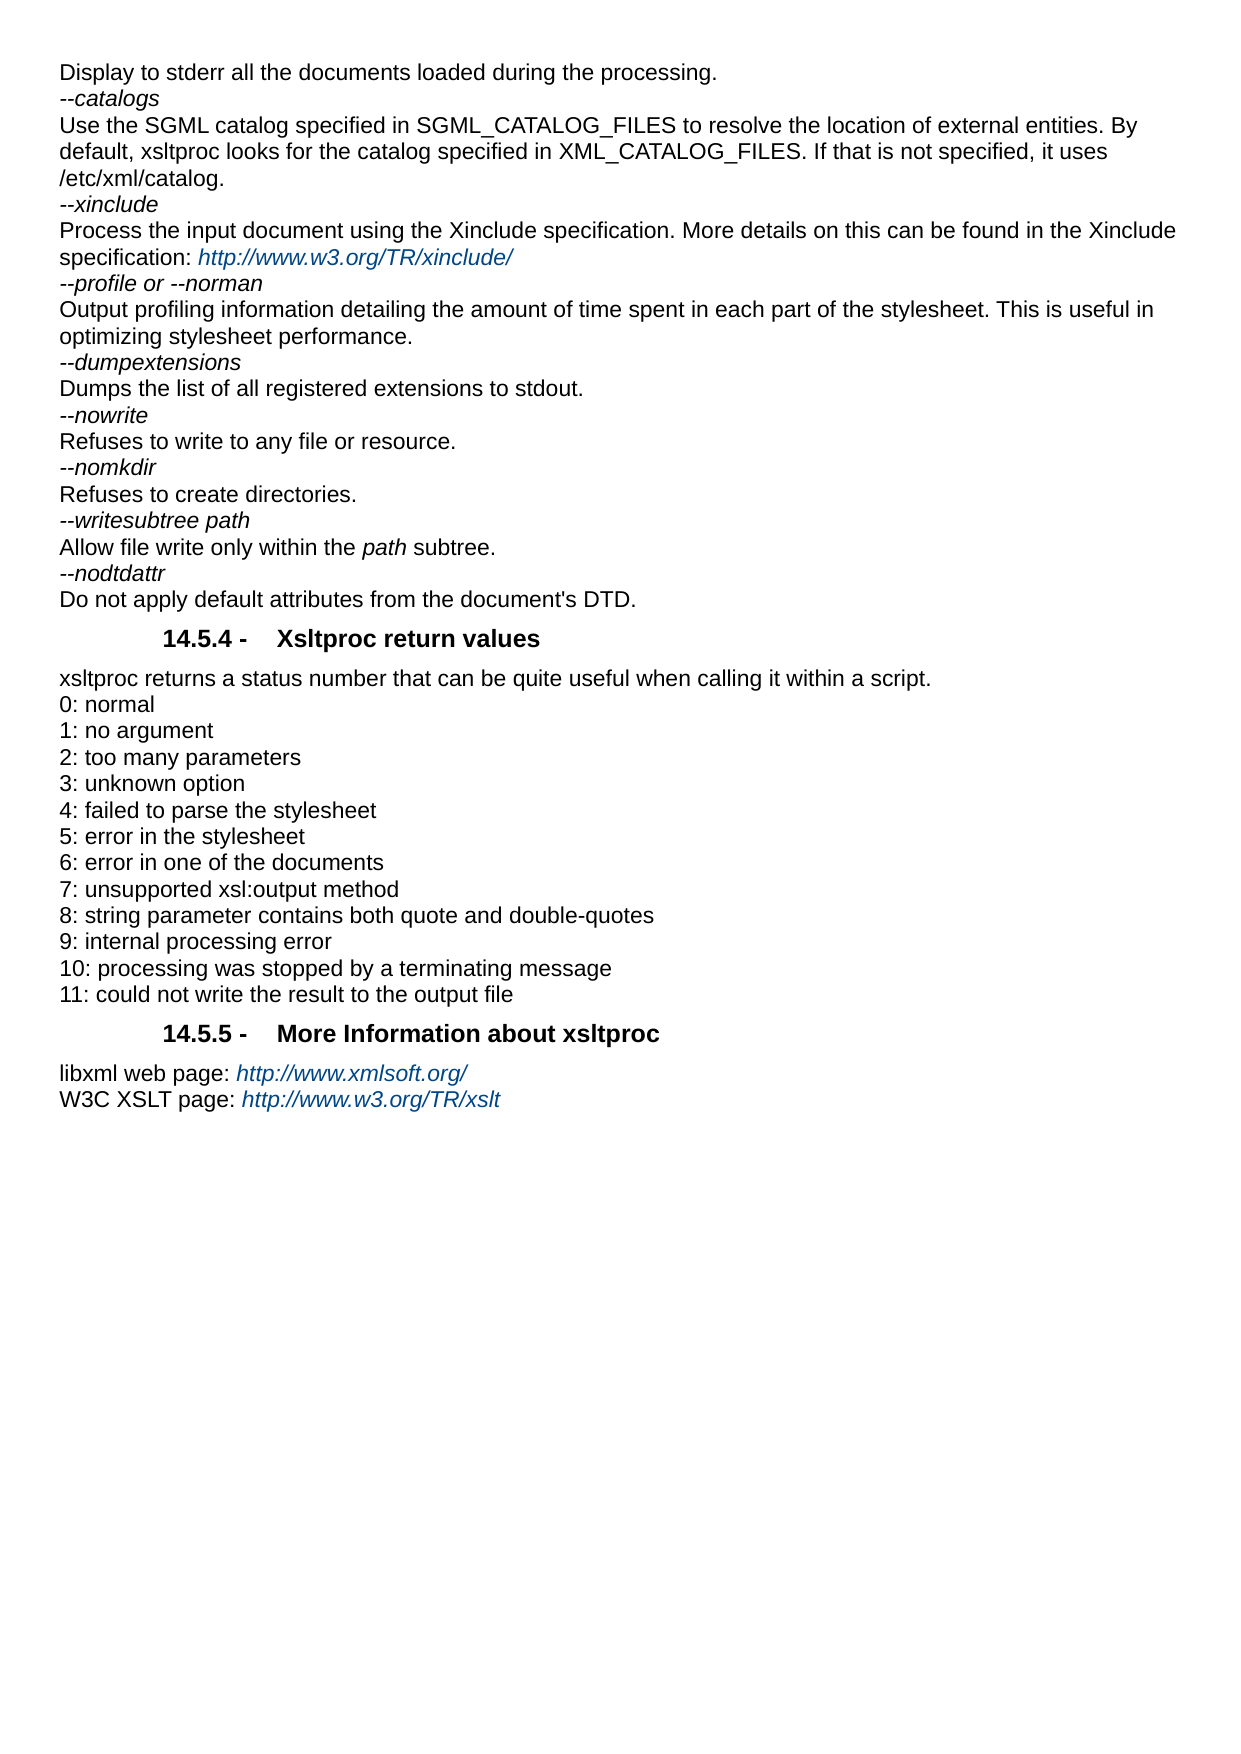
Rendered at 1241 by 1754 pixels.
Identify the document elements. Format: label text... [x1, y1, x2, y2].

text --writesubtree path [59, 507, 1181, 533]
text 3: unknown option [59, 770, 1181, 797]
subtitle Xsltproc return values [162, 624, 1181, 653]
text Use the SGML catalog specified in SGML_CATALOG_FILES to resolve the location of external entities. By default, xsltproc looks for the catalog specified in XML_CATALOG_FILES. If that is not specified, it uses /etc/xml/catalog. [59, 112, 1181, 191]
text Dumps the list of all registered extensions to stdout. [59, 375, 1181, 402]
text --xinclude [59, 191, 1181, 217]
text --nodtdattr [59, 560, 1181, 586]
text 2: too many parameters [59, 744, 1181, 770]
text 8: string parameter contains both quote and double-quotes [59, 902, 1181, 928]
text 5: error in the stylesheet [59, 823, 1181, 849]
text --catalogs [59, 85, 1181, 112]
text 11: could not write the result to the output file [59, 981, 1181, 1007]
text Do not apply default attributes from the document's DTD. [59, 586, 1181, 612]
text Refuses to write to any file or resource. [59, 428, 1181, 454]
text --dumpextensions [59, 349, 1181, 375]
text 1: no argument [59, 717, 1181, 744]
text 0: normal [59, 691, 1181, 717]
text W3C XSLT page: http://www.w3.org/TR/xslt [59, 1086, 1181, 1112]
text Refuses to create directories. [59, 481, 1181, 507]
text 6: error in one of the documents [59, 849, 1181, 876]
text 7: unsupported xsl:output method [59, 876, 1181, 902]
text --nowrite [59, 402, 1181, 428]
text xsltproc returns a status number that can be quite useful when calling it within a script. [59, 665, 1181, 691]
text Output profiling information detailing the amount of time spent in each part of the stylesheet. This is useful in optimizing stylesheet performance. [59, 296, 1181, 349]
text Display to stderr all the documents loaded during the processing. [59, 59, 1181, 85]
text 10: processing was stopped by a terminating message [59, 955, 1181, 981]
text --profile or --norman [59, 270, 1181, 296]
text Allow file write only within the path subtree. [59, 533, 1181, 560]
subtitle More Information about xsltproc [162, 1019, 1181, 1048]
text 4: failed to parse the stylesheet [59, 797, 1181, 823]
text Process the input document using the Xinclude specification. More details on this can be found in the Xinclude specification: http://www.w3.org/TR/xinclude/ [59, 217, 1181, 270]
text libxml web page: http://www.xmlsoft.org/ [59, 1060, 1181, 1086]
text --nomkdir [59, 454, 1181, 481]
text 9: internal processing error [59, 928, 1181, 955]
